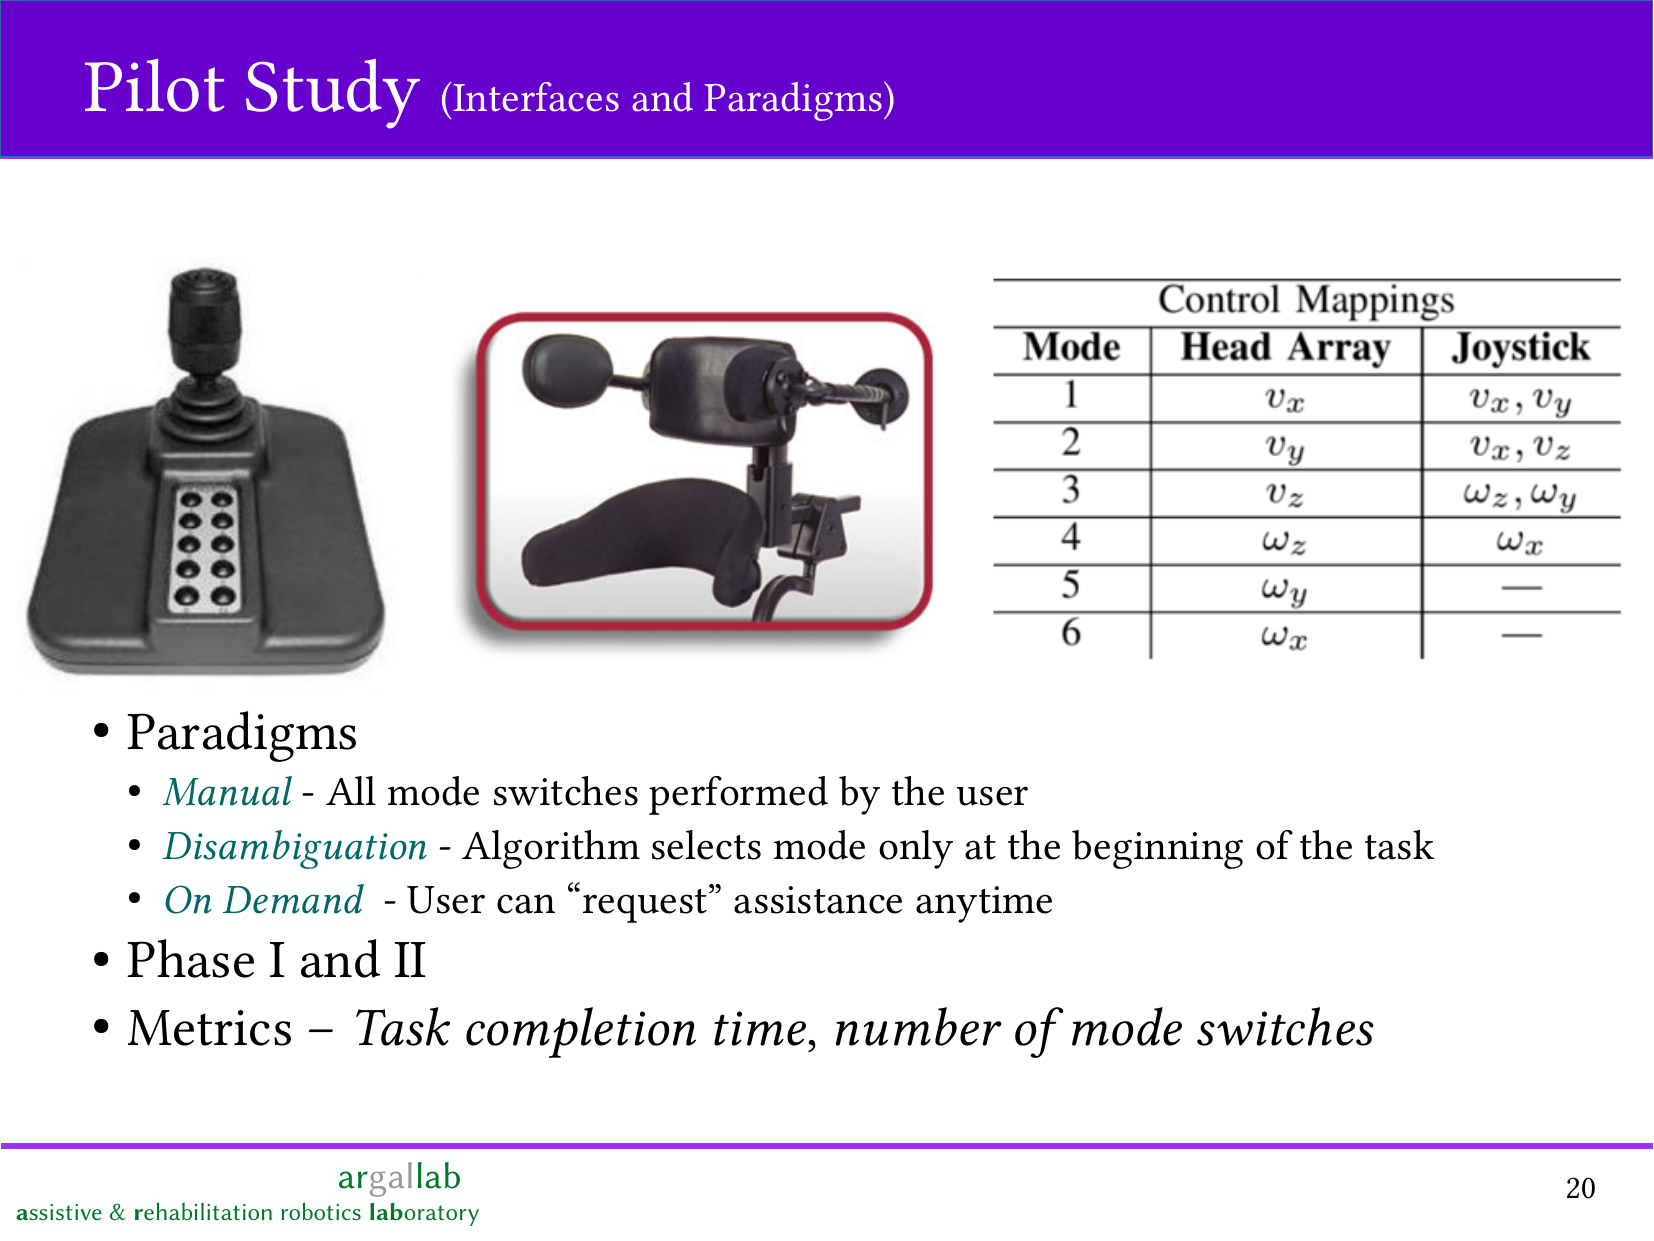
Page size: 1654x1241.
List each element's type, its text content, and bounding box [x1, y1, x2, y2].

picture [14, 256, 1653, 694]
text_box Paradigms Manual - All mode switches performed by the user Disambiguation - Algorithm selects mode only at the beginning of the task On Demand - User can “request” assistance anytime Phase I and II Metrics – Task completion time, number of mode switches [76, 693, 1636, 1241]
text_box Pilot Study (Interfaces and Paradigms) [69, 36, 1621, 138]
